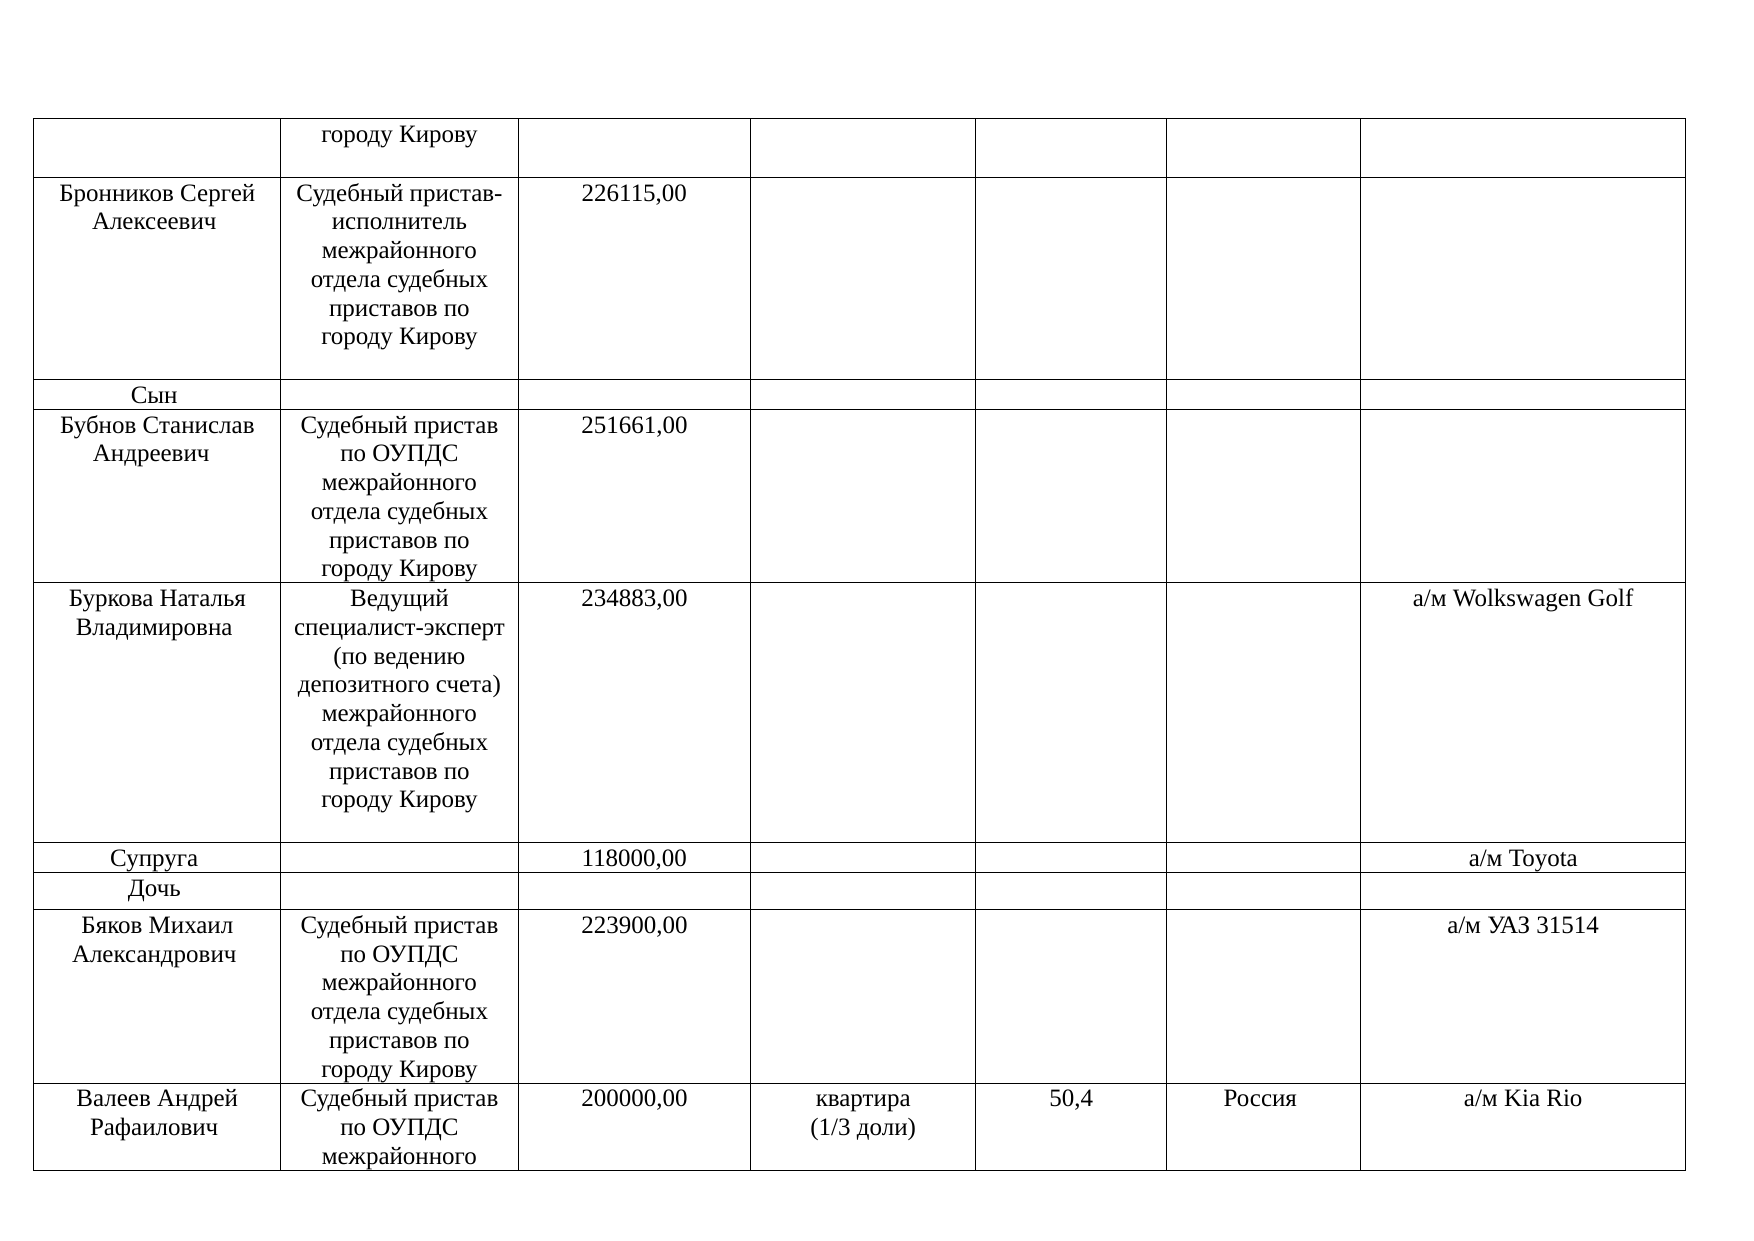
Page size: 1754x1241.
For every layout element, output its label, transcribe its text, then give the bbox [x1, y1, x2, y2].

table_cell 118000,00 [519, 843, 750, 872]
table_cell [976, 583, 1166, 842]
table_cell [1361, 119, 1685, 177]
table_cell [29, 409, 33, 582]
table_cell 234883,00 [519, 583, 750, 842]
table_cell [976, 178, 1166, 379]
table_cell Бяков Михаил Александрович [34, 910, 280, 1082]
table_cell 226115,00 [519, 178, 750, 379]
table_cell а/м Kia Rio [1361, 1084, 1685, 1170]
table_cell [751, 119, 975, 177]
table_cell [976, 910, 1166, 1082]
table_cell [1167, 410, 1360, 582]
table_cell [1167, 843, 1360, 872]
table_cell [976, 119, 1166, 177]
table_cell [29, 118, 33, 177]
table_cell [1361, 178, 1685, 379]
table_cell [751, 843, 975, 872]
table_cell Ведущий специалист-эксперт (по ведению депозитного счета) межрайонного отдела судебных приставов по городу Кирову [281, 583, 518, 842]
table_cell [34, 119, 280, 177]
table_cell 50,4 [976, 1084, 1166, 1170]
table_cell [1167, 873, 1360, 909]
table_cell Валеев Андрей Рафаилович [34, 1084, 280, 1170]
table_cell [281, 873, 518, 909]
table_cell [751, 178, 975, 379]
table_cell [519, 119, 750, 177]
table_cell [751, 410, 975, 582]
table_cell Бронников Сергей Алексеевич [34, 178, 280, 379]
table_cell [281, 380, 518, 409]
table_cell 200000,00 [519, 1084, 750, 1170]
table_cell Судебный пристав по ОУПДС межрайонного [281, 1084, 518, 1170]
table_cell [1361, 873, 1685, 909]
table_cell [1167, 178, 1360, 379]
table_cell Судебный пристав по ОУПДС межрайонного отдела судебных приставов по городу Кирову [281, 410, 518, 582]
table_cell Супруга [34, 843, 280, 872]
table_cell [976, 873, 1166, 909]
table_cell [519, 380, 750, 409]
table_cell Судебный пристав по ОУПДС межрайонного отдела судебных приставов по городу Кирову [281, 910, 518, 1082]
table_cell Бубнов Станислав Андреевич [34, 410, 280, 582]
table_cell [29, 1083, 33, 1170]
table_cell а/м УАЗ 31514 [1361, 910, 1685, 1082]
table_cell Россия [1167, 1084, 1360, 1170]
table_cell [1167, 910, 1360, 1082]
table_cell Сын [34, 380, 280, 409]
table_cell [1167, 380, 1360, 409]
table_cell а/м Wolkswagen Golf [1361, 583, 1685, 842]
table_cell Судебный пристав-исполнитель межрайонного отдела судебных приставов по городу Кирову [281, 178, 518, 379]
table_cell [29, 909, 33, 1082]
table_cell 223900,00 [519, 910, 750, 1082]
table_cell [751, 583, 975, 842]
table_cell [281, 843, 518, 872]
table_cell городу Кирову [281, 119, 518, 177]
table_cell [751, 873, 975, 909]
table_cell [1361, 380, 1685, 409]
table_cell [976, 380, 1166, 409]
table_cell 251661,00 [519, 410, 750, 582]
table_cell [29, 842, 33, 872]
table_cell [1167, 119, 1360, 177]
table_cell Дочь [34, 873, 280, 909]
table_cell [29, 582, 33, 842]
table_cell квартира (1/3 доли) [751, 1084, 975, 1170]
table_cell [29, 872, 33, 909]
table_cell [751, 380, 975, 409]
table_cell [751, 910, 975, 1082]
table_cell [976, 410, 1166, 582]
table_cell [1167, 583, 1360, 842]
table_cell Буркова Наталья Владимировна [34, 583, 280, 842]
table_cell [29, 177, 33, 379]
table_cell [976, 843, 1166, 872]
table_cell [519, 873, 750, 909]
table_cell [1361, 410, 1685, 582]
table_cell а/м Toyota [1361, 843, 1685, 872]
table_cell [29, 379, 33, 409]
